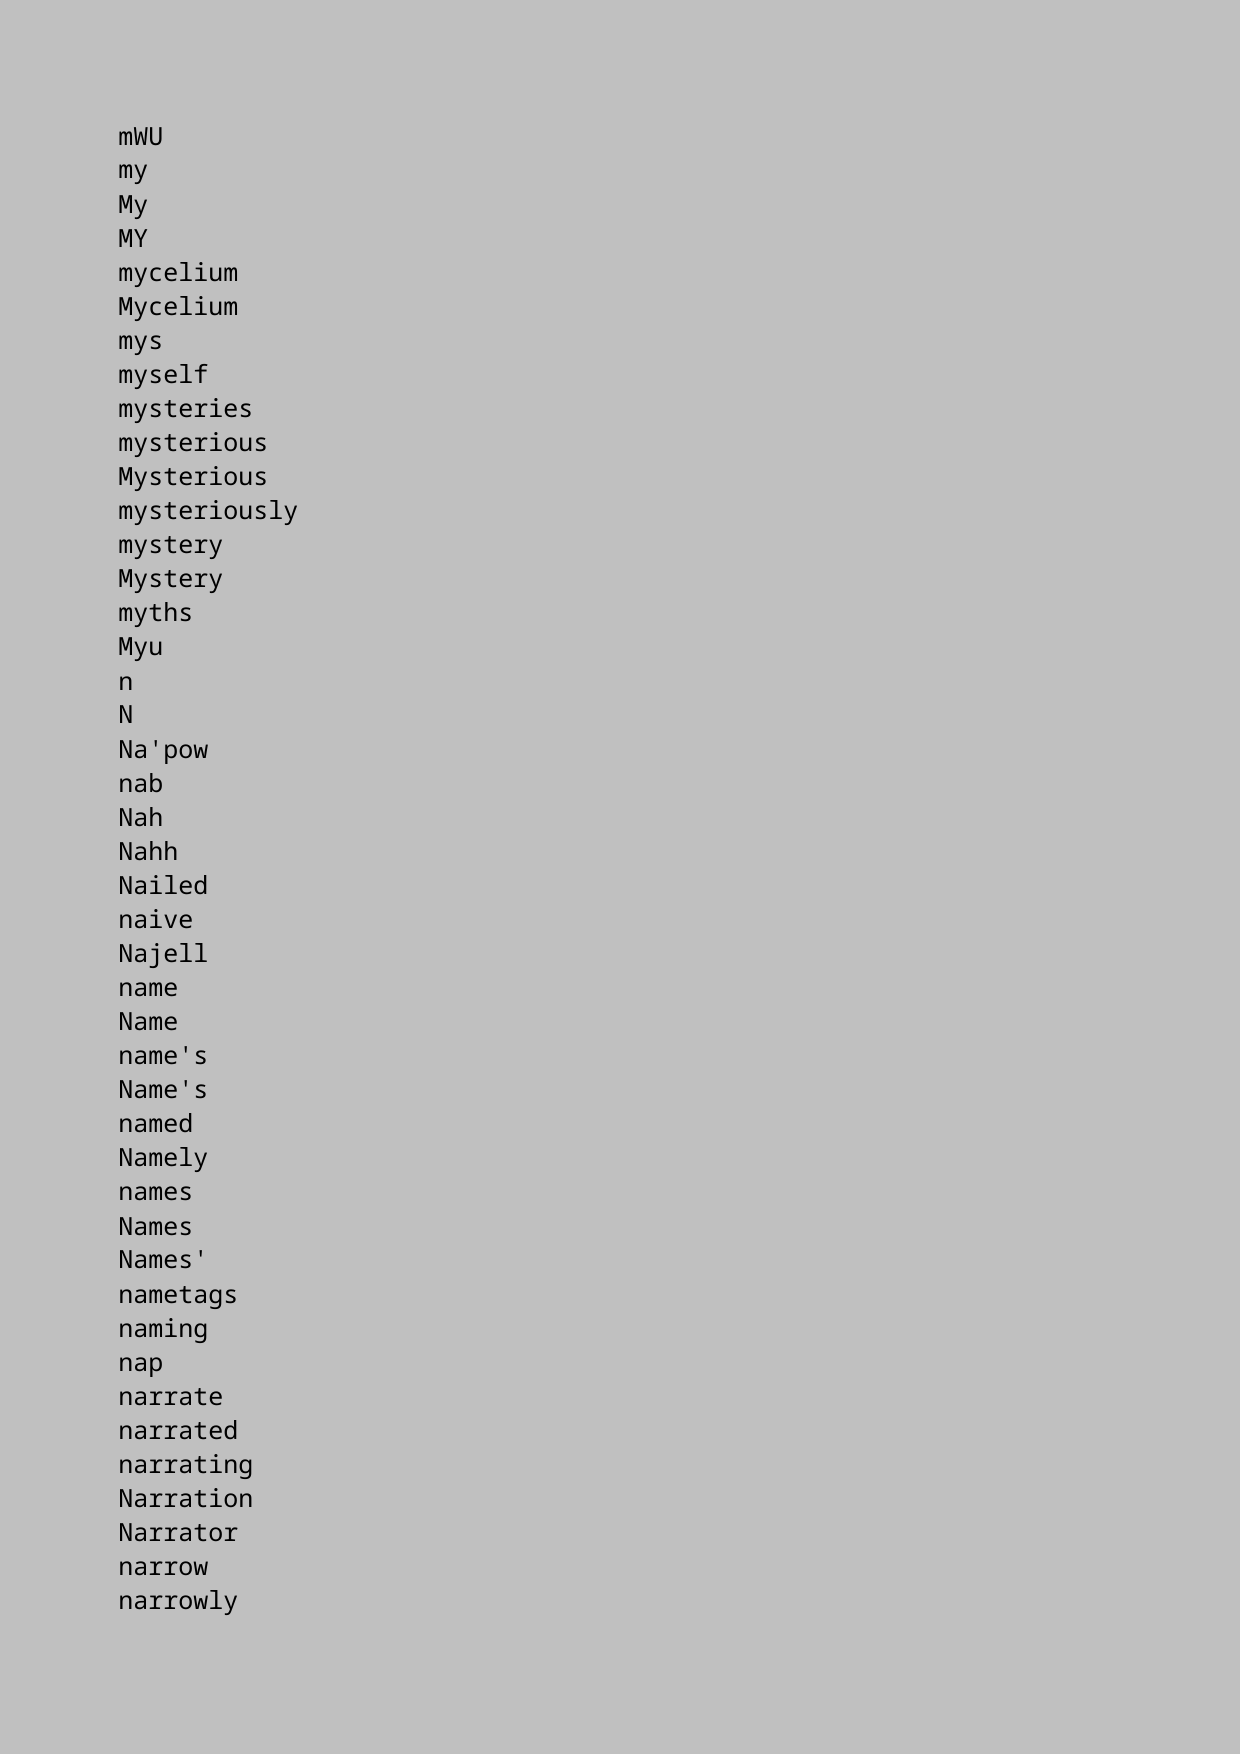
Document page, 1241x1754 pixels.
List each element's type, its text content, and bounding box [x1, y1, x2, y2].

text Nahh [118, 833, 1122, 867]
text narrate [118, 1378, 1122, 1412]
text mystery [118, 527, 1122, 561]
text Nailed [118, 867, 1122, 902]
text name [118, 970, 1122, 1004]
text narrowly [118, 1583, 1122, 1617]
text myths [118, 595, 1122, 629]
text nap [118, 1344, 1122, 1378]
text Narration [118, 1481, 1122, 1515]
text mysterious [118, 425, 1122, 459]
text MY [118, 220, 1122, 254]
text n [118, 663, 1122, 697]
text My [118, 186, 1122, 220]
text Najell [118, 936, 1122, 970]
text narrated [118, 1412, 1122, 1447]
text nab [118, 765, 1122, 799]
text narrow [118, 1549, 1122, 1583]
text names [118, 1174, 1122, 1208]
text N [118, 697, 1122, 731]
text Mycelium [118, 288, 1122, 322]
text Names [118, 1208, 1122, 1242]
text name's [118, 1038, 1122, 1072]
text Nah [118, 799, 1122, 833]
text myself [118, 357, 1122, 391]
text named [118, 1106, 1122, 1140]
text mysteriously [118, 493, 1122, 527]
text naive [118, 902, 1122, 936]
text Name [118, 1004, 1122, 1038]
text Mysterious [118, 459, 1122, 493]
text mWU [118, 118, 1122, 152]
text Myu [118, 629, 1122, 663]
text Names' [118, 1242, 1122, 1276]
text Namely [118, 1140, 1122, 1174]
text nametags [118, 1276, 1122, 1310]
text mycelium [118, 254, 1122, 288]
text Narrator [118, 1515, 1122, 1549]
text Name's [118, 1072, 1122, 1106]
text naming [118, 1310, 1122, 1344]
text narrating [118, 1447, 1122, 1481]
text Na'pow [118, 731, 1122, 765]
text mys [118, 322, 1122, 357]
text mysteries [118, 391, 1122, 425]
text my [118, 152, 1122, 186]
text Mystery [118, 561, 1122, 595]
